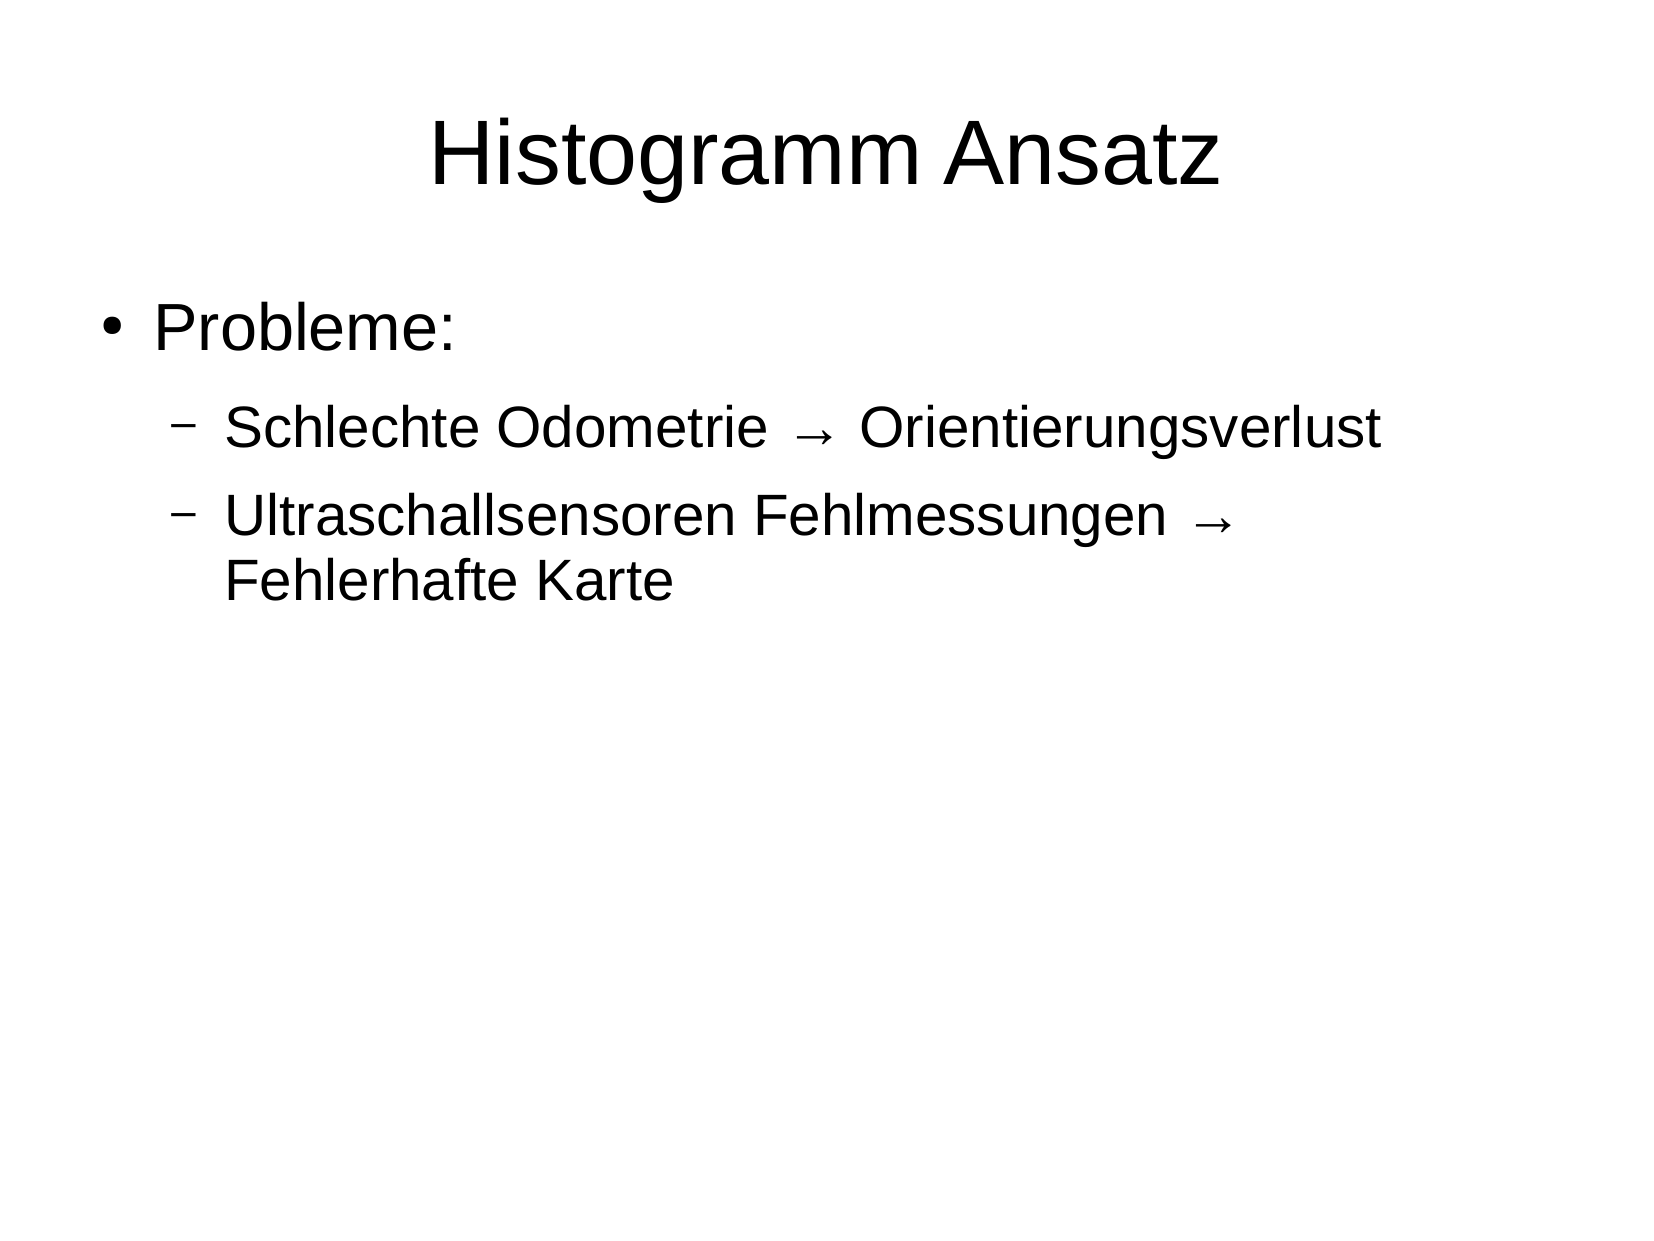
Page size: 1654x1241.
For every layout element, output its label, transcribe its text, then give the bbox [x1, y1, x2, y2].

title Histogramm Ansatz [82, 49, 1571, 257]
list Probleme: Schlechte Odometrie → Orientierungsverlust Ultraschallsensoren Fehlmessungen → Fehlerhafte Karte [82, 290, 1538, 1010]
